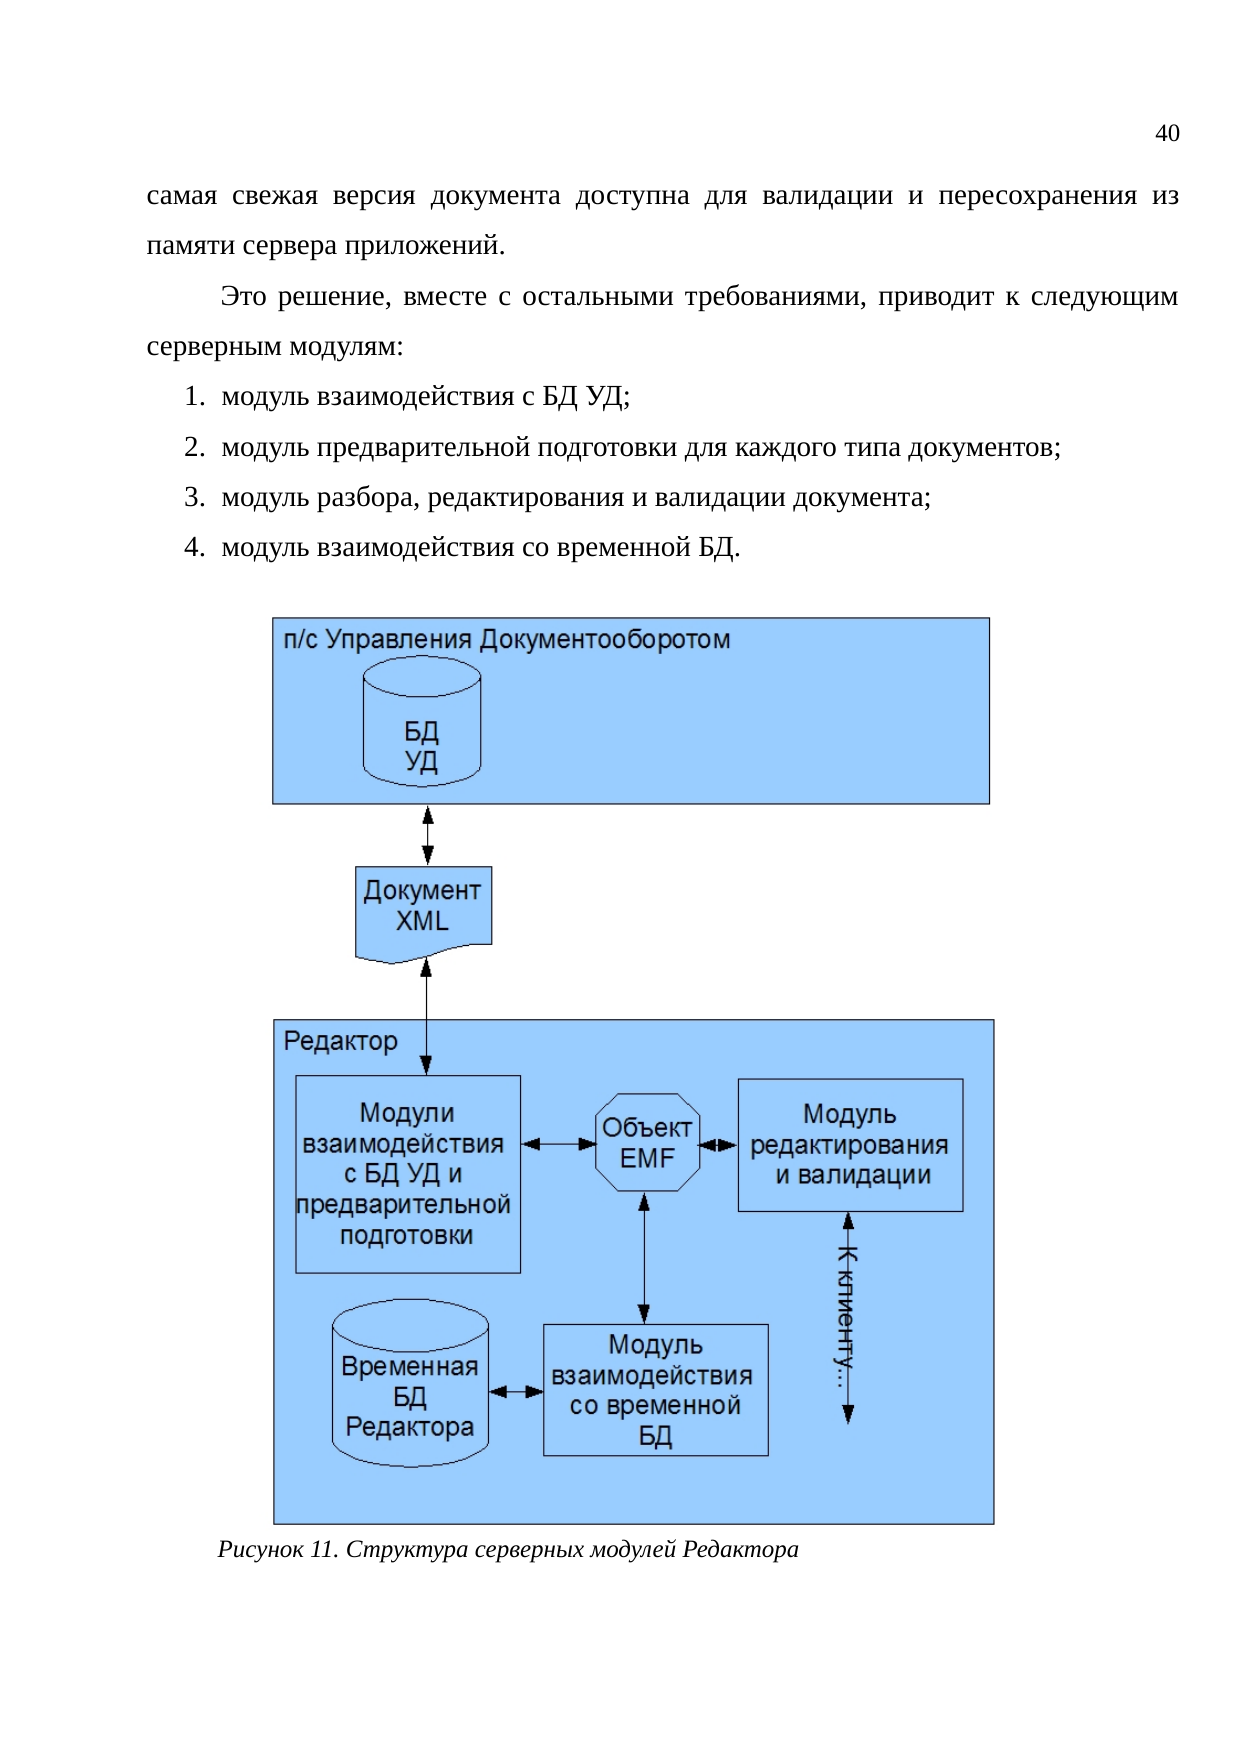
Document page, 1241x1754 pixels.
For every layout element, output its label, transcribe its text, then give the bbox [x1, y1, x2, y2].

list модуль взаимодействия со временной БД. [184, 529, 1180, 563]
text Это решение, вместе с остальными требованиями, приводит к следующим серверным модулям: [146, 278, 1180, 362]
list Рисунок 11. Структура серверных модулей Редактора [217, 1534, 1040, 1563]
list модуль разбора, редактирования и валидации документа; [184, 479, 1180, 512]
list модуль предварительной подготовки для каждого типа документов; [184, 429, 1180, 462]
picture [259, 606, 999, 1534]
list модуль взаимодействия с БД УД; [184, 378, 1180, 412]
text самая свежая версия документа доступна для валидации и пересохранения из памяти сервера приложений. [146, 177, 1180, 261]
